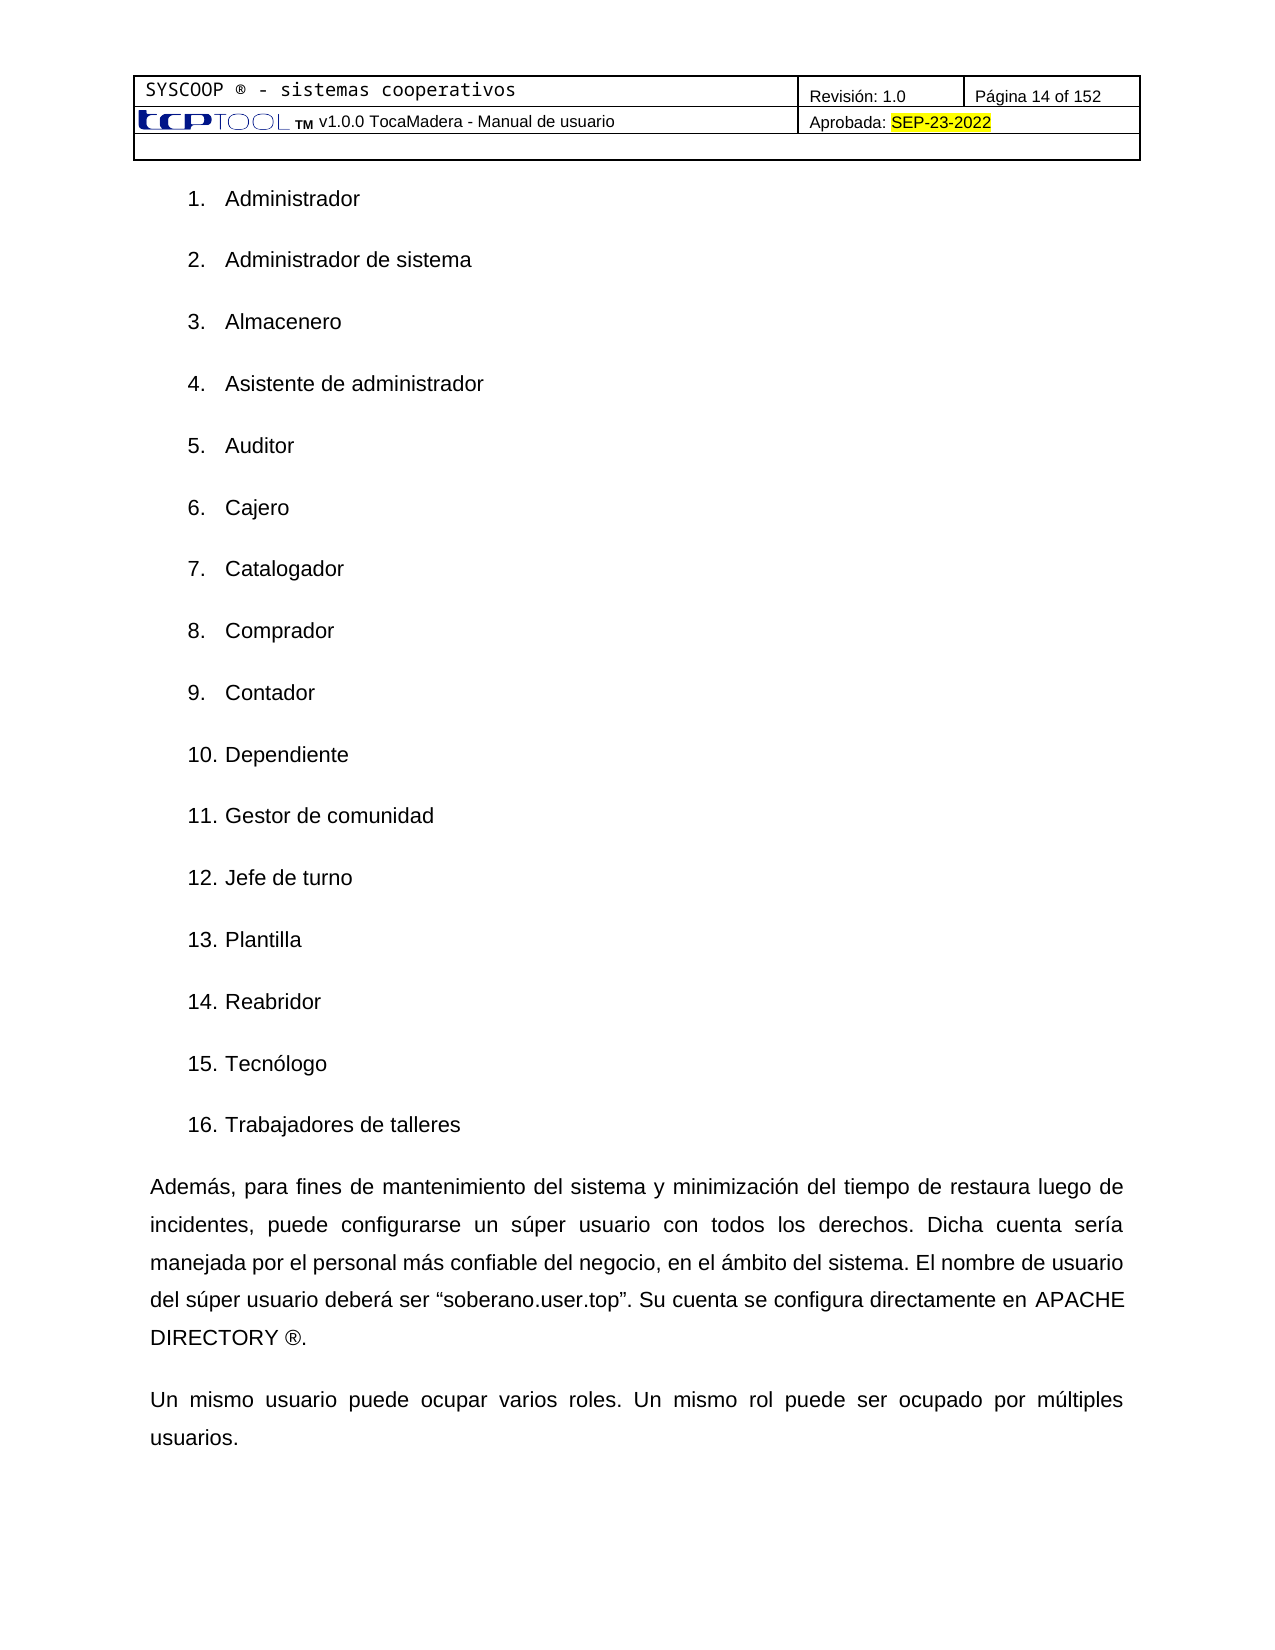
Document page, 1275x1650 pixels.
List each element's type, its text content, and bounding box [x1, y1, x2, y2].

list Dependiente [187, 742, 1125, 767]
list Contador [187, 680, 1125, 705]
list Almacenero [187, 309, 1125, 334]
list Administrador de sistema [187, 247, 1125, 273]
list Cajero [187, 494, 1125, 520]
list Administrador [187, 186, 1125, 211]
list Plantilla [187, 927, 1125, 952]
list Tecnólogo [187, 1050, 1125, 1076]
list Gestor de comunidad [187, 803, 1125, 828]
text Un mismo usuario puede ocupar varios roles. Un mismo rol puede ser ocupado por múltiples usuarios. [150, 1387, 1125, 1450]
list Comprador [187, 618, 1125, 643]
list Trabajadores de talleres [187, 1112, 1125, 1137]
picture [138, 110, 290, 130]
list Catalogador [187, 556, 1125, 581]
list Asistente de administrador [187, 371, 1125, 396]
list Jefe de turno [187, 865, 1125, 890]
text Además, para fines de mantenimiento del sistema y minimización del tiempo de restaura luego de incidentes, puede configurarse un súper usuario con todos los derechos. Dicha cuenta sería manejada por el personal más confiable del negocio, en el ámbito del sistema. El nombre de usuario del súper usuario deberá ser “soberano.user.top”. Su cuenta se configura directamente en APACHE DIRECTORY ®. [150, 1174, 1125, 1350]
list Reabridor [187, 989, 1125, 1014]
list Auditor [187, 433, 1125, 458]
